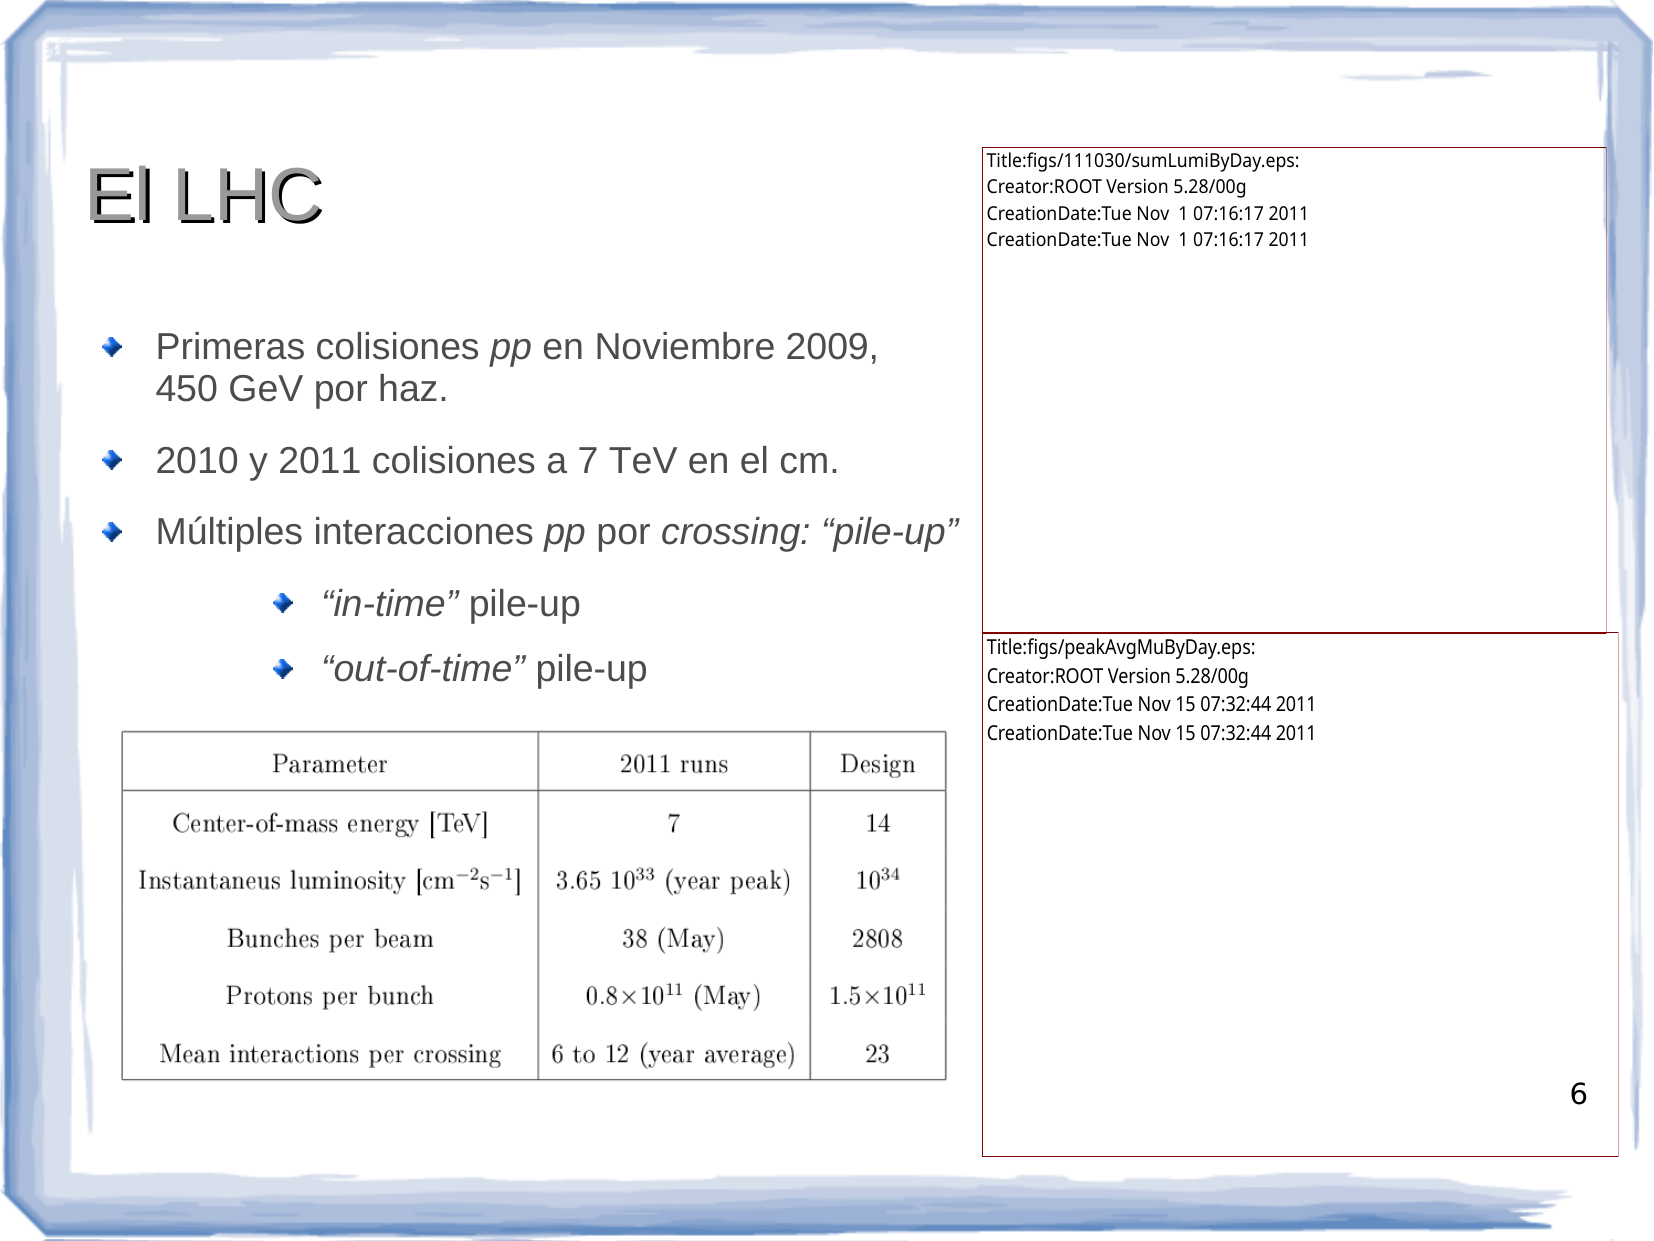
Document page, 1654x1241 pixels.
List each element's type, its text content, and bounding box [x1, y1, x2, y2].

title El LHC [85, 114, 1098, 275]
picture [0, 0, 1654, 1241]
list Primeras colisiones pp en Noviembre 2009, 450 GeV por haz. 2010 y 2011 colisiones a 7 TeV en el cm. Múltiples interacciones pp por crossing: “pile-up” “in-time” pile-up “out-of-time” pile-up [84, 254, 976, 690]
